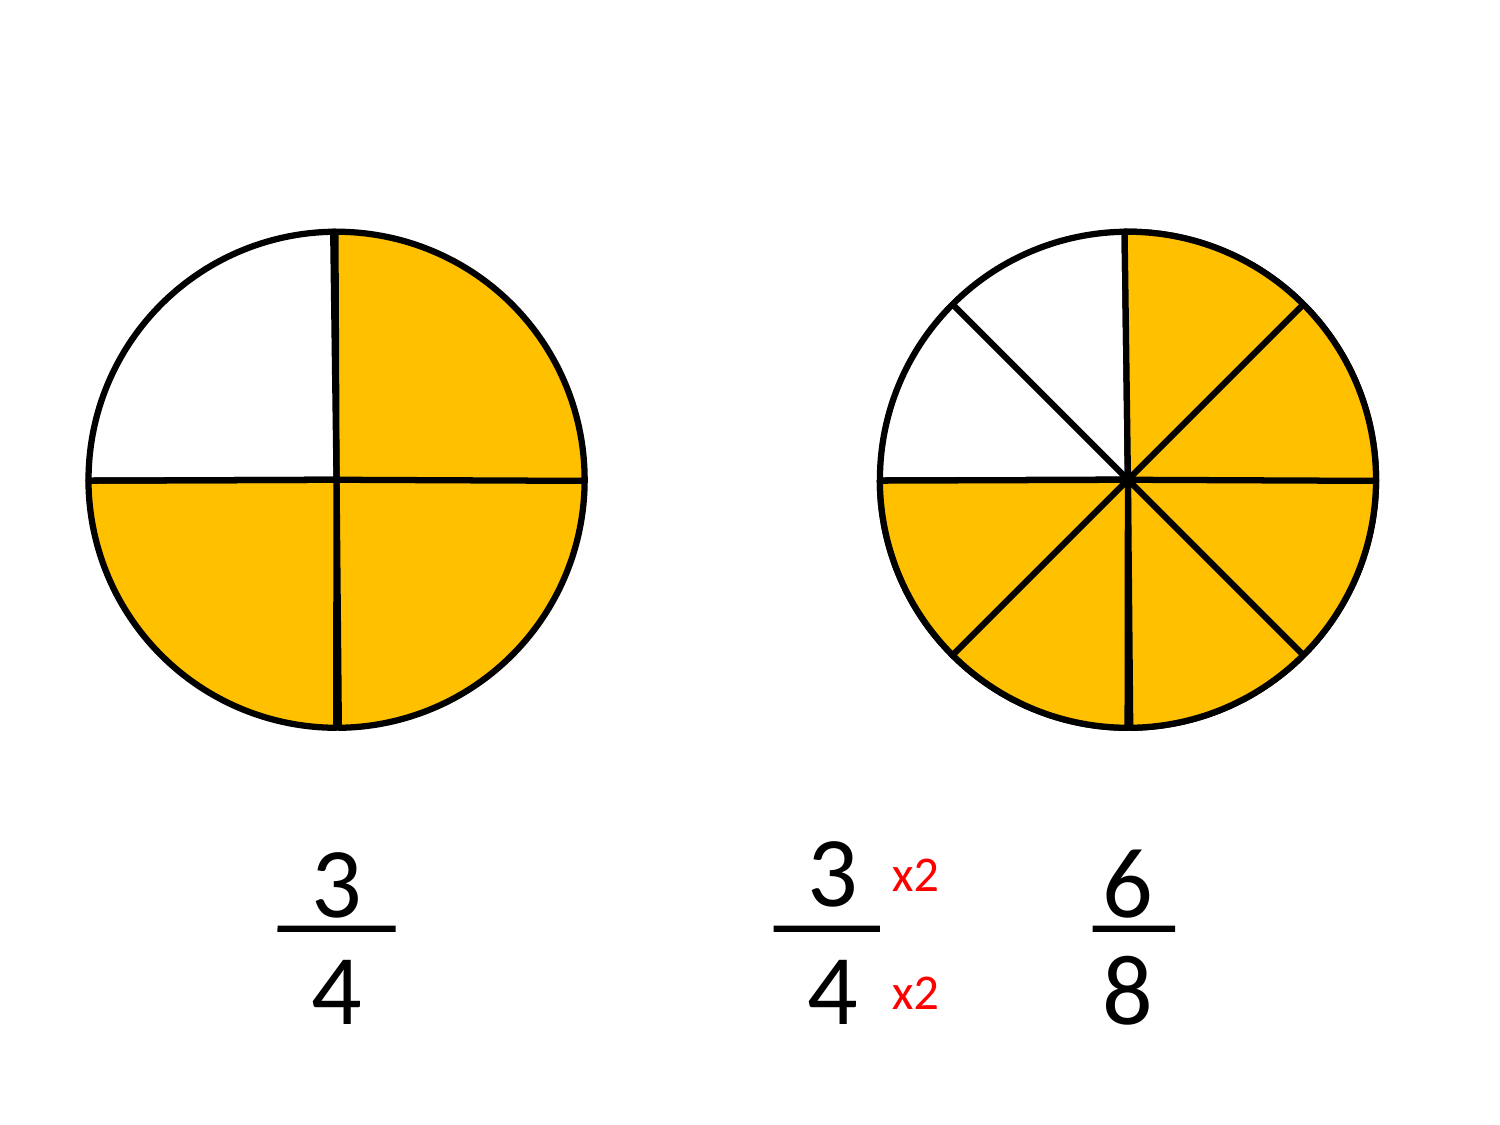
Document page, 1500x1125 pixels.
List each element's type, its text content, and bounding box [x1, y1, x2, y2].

text_box 4 [265, 916, 408, 1052]
text_box 3 [761, 798, 904, 916]
text_box 3 [265, 810, 408, 916]
text_box [1134, 307, 1377, 653]
text_box [1124, 231, 1301, 474]
text_box 4 [761, 916, 904, 1052]
text_box [88, 231, 585, 728]
text_box 6 [1057, 810, 1199, 916]
text_box x2 [868, 952, 963, 1028]
text_box 8 [1057, 916, 1199, 1052]
text_box [955, 486, 1301, 728]
text_box x2 [868, 834, 963, 909]
text_box 6 [1115, 882, 1141, 911]
text_box [879, 479, 1122, 653]
